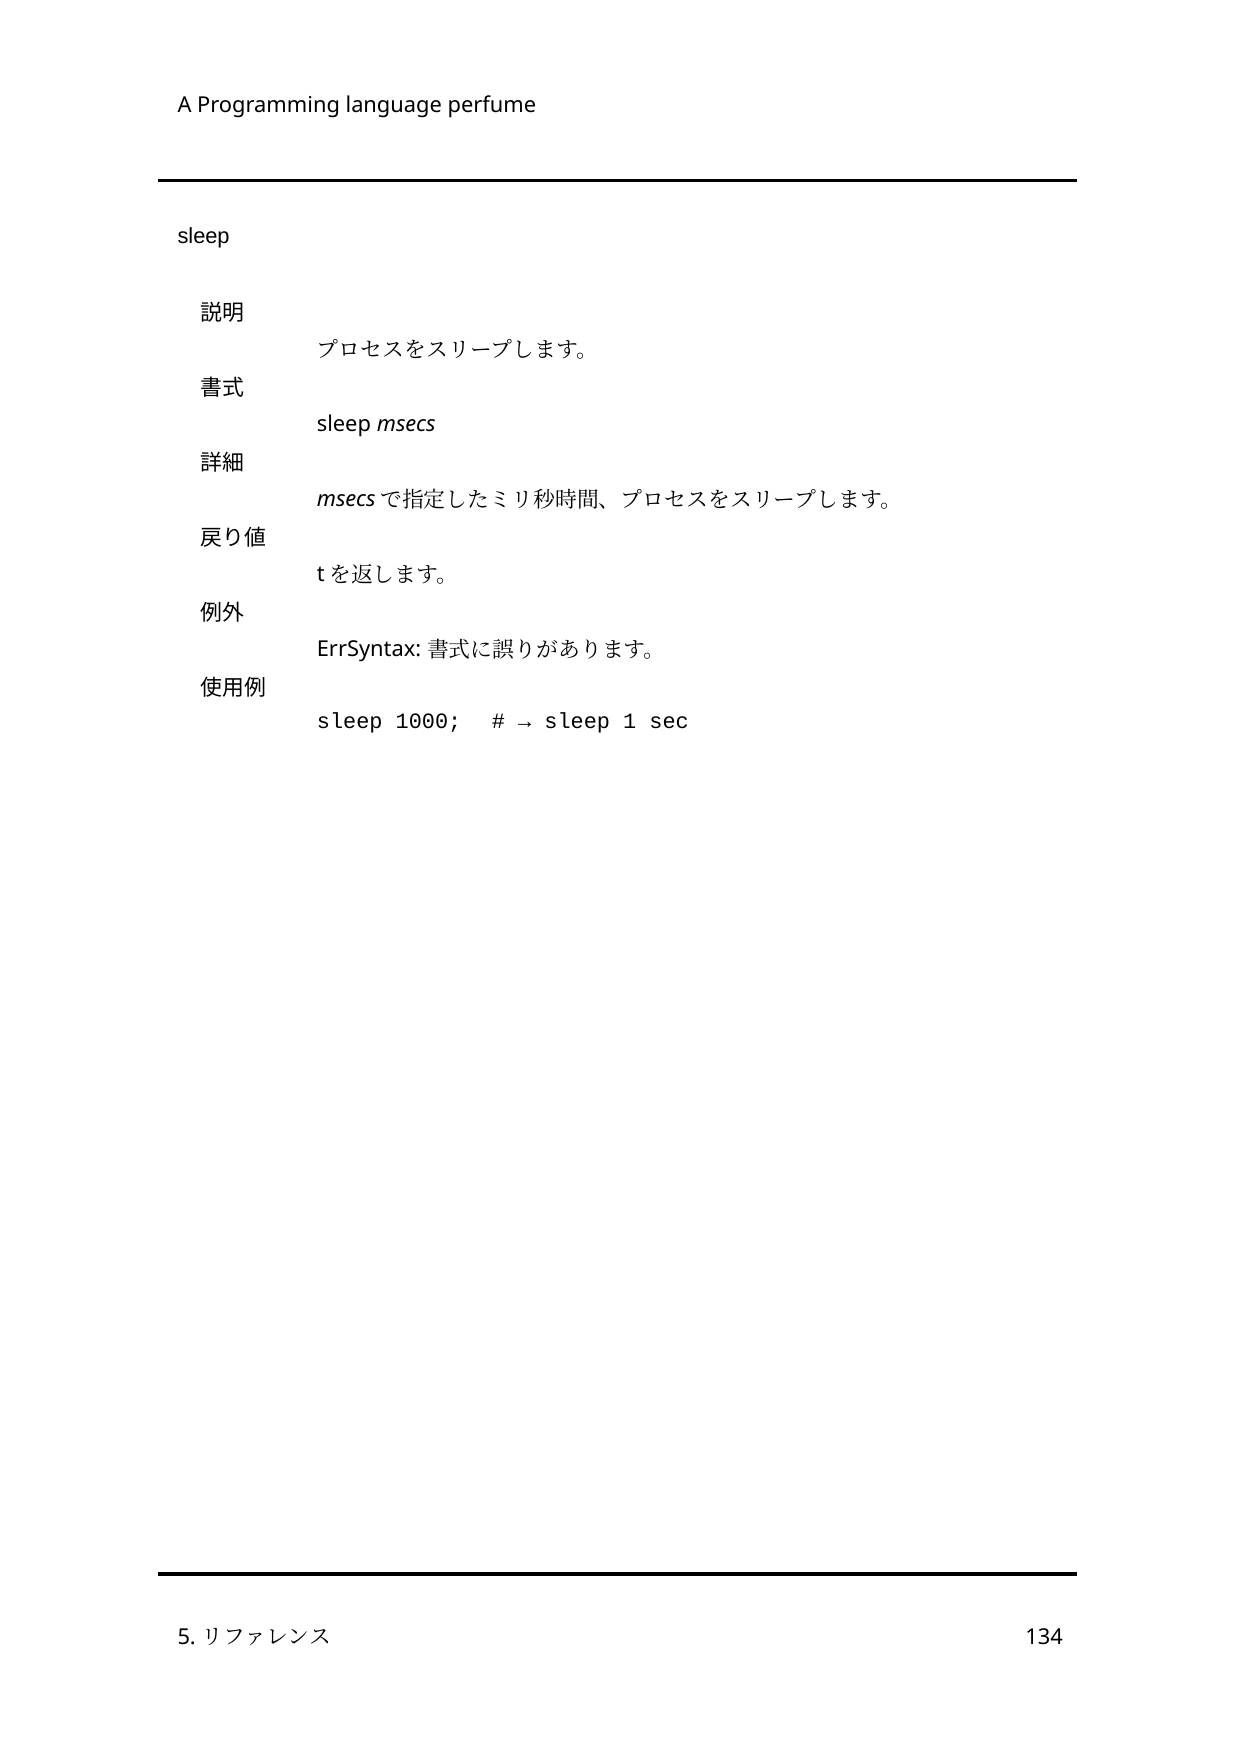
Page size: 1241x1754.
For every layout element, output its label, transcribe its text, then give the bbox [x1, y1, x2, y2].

table_cell 戻り値 [200, 517, 317, 592]
table_cell 使用例 [200, 667, 317, 742]
table_cell sleep msecs [317, 367, 1063, 442]
subtitle sleep [177, 217, 1063, 254]
table_header プロセスをスリープします。 [317, 292, 1063, 367]
table_header 説明 [200, 292, 317, 367]
table_cell tを返します。 [317, 517, 1063, 592]
table_cell 詳細 [200, 442, 317, 517]
table_cell 書式 [200, 367, 317, 442]
table_cell msecsで指定したミリ秒時間、プロセスをスリープします。 [317, 442, 1063, 517]
table_cell sleep 1000; # → sleep 1 sec [317, 667, 1063, 742]
table_cell 例外 [200, 592, 317, 667]
table_cell ErrSyntax: 書式に誤りがあります。 [317, 592, 1063, 667]
